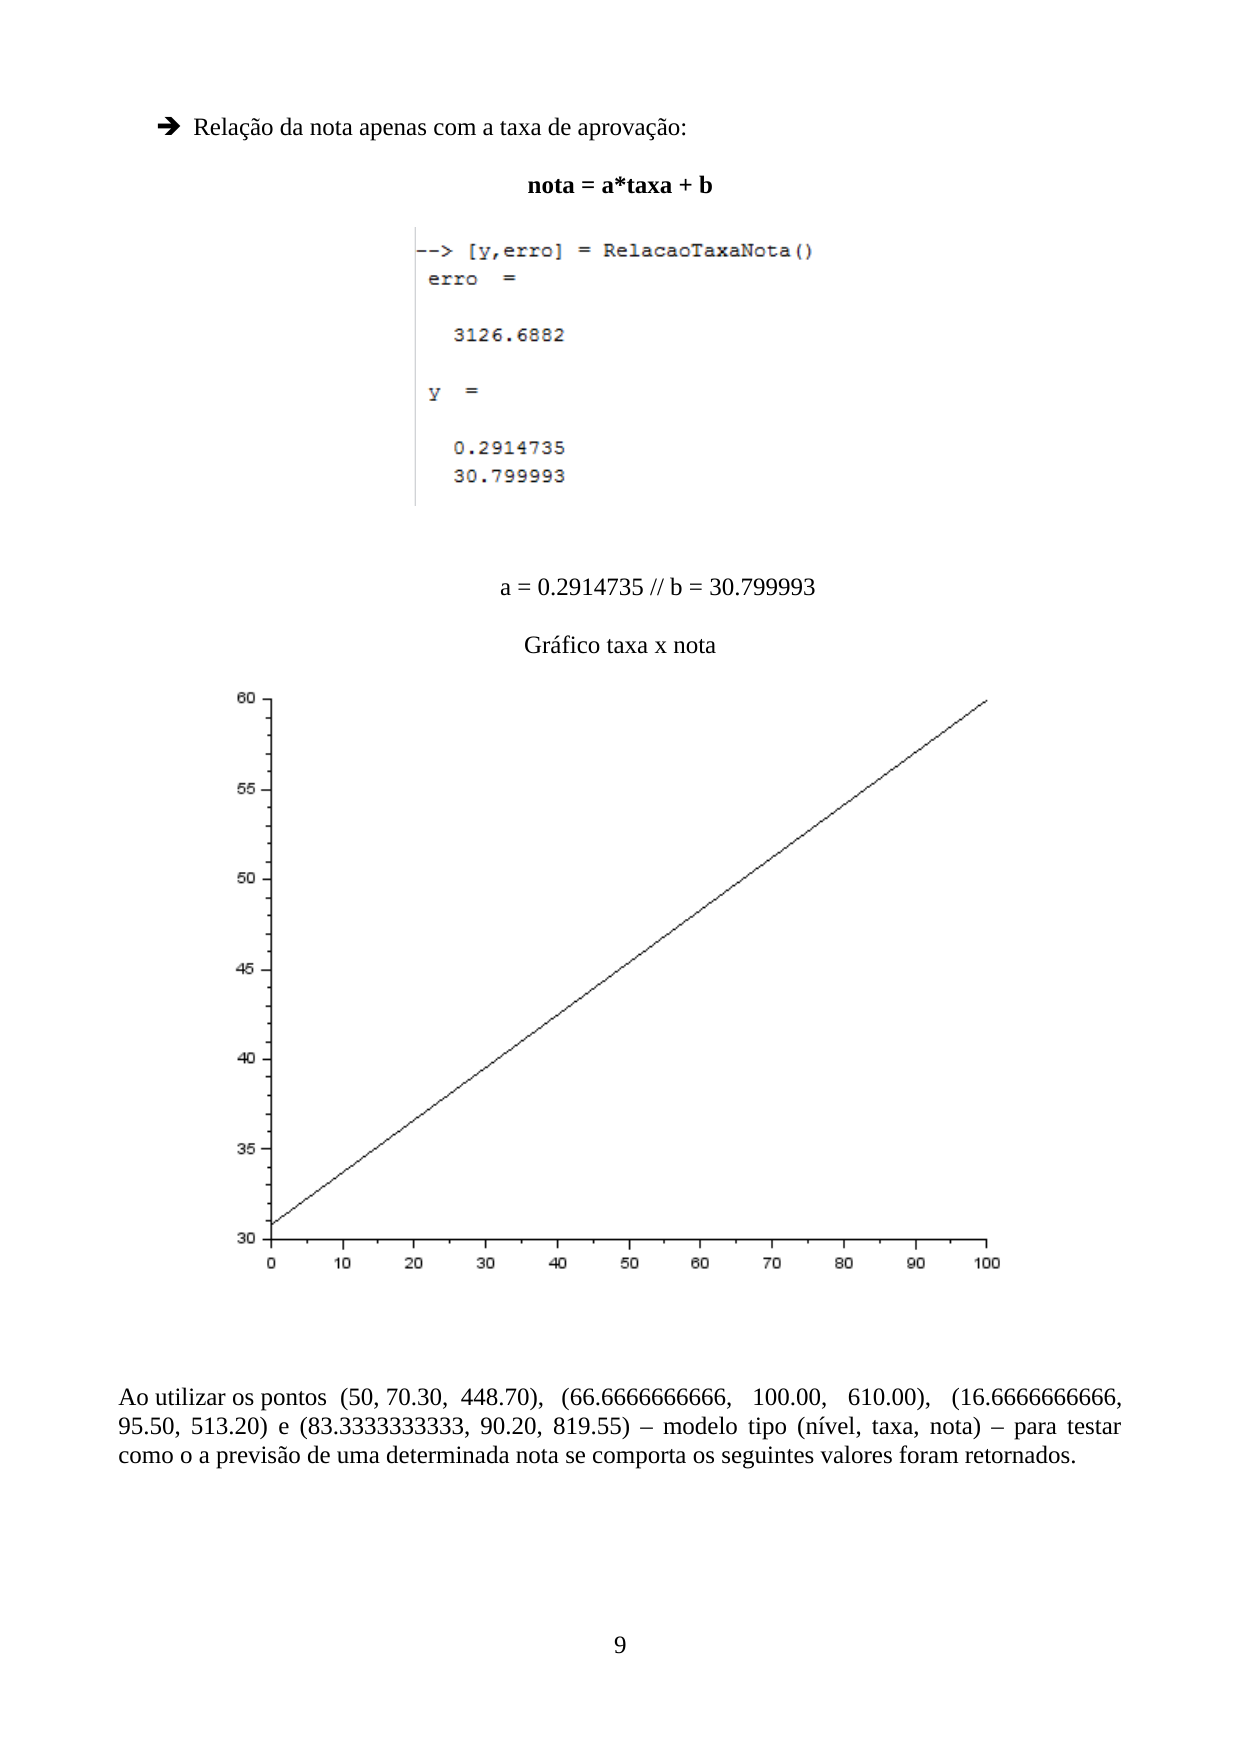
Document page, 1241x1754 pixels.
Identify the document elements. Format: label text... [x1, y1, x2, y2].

picture [205, 658, 1035, 1297]
text nota = a*taxa + b [118, 170, 1122, 199]
text Gráfico taxa x nota [118, 630, 1122, 659]
list a = 0.2914735 // b = 30.799993 [156, 572, 1122, 601]
picture [414, 227, 826, 506]
text Ao utilizar os pontos (50, 70.30, 448.70), (66.6666666666, 100.00, 610.00), (16.6666666666, 95.50, 513.20) e (83.3333333333, 90.20, 819.55) – modelo tipo (nível, taxa, nota) – para testar como o a previsão de uma determinada nota se comporta os seguintes valores foram retornados. [118, 1382, 1122, 1469]
list Relação da nota apenas com a taxa de aprovação: [156, 112, 1122, 141]
